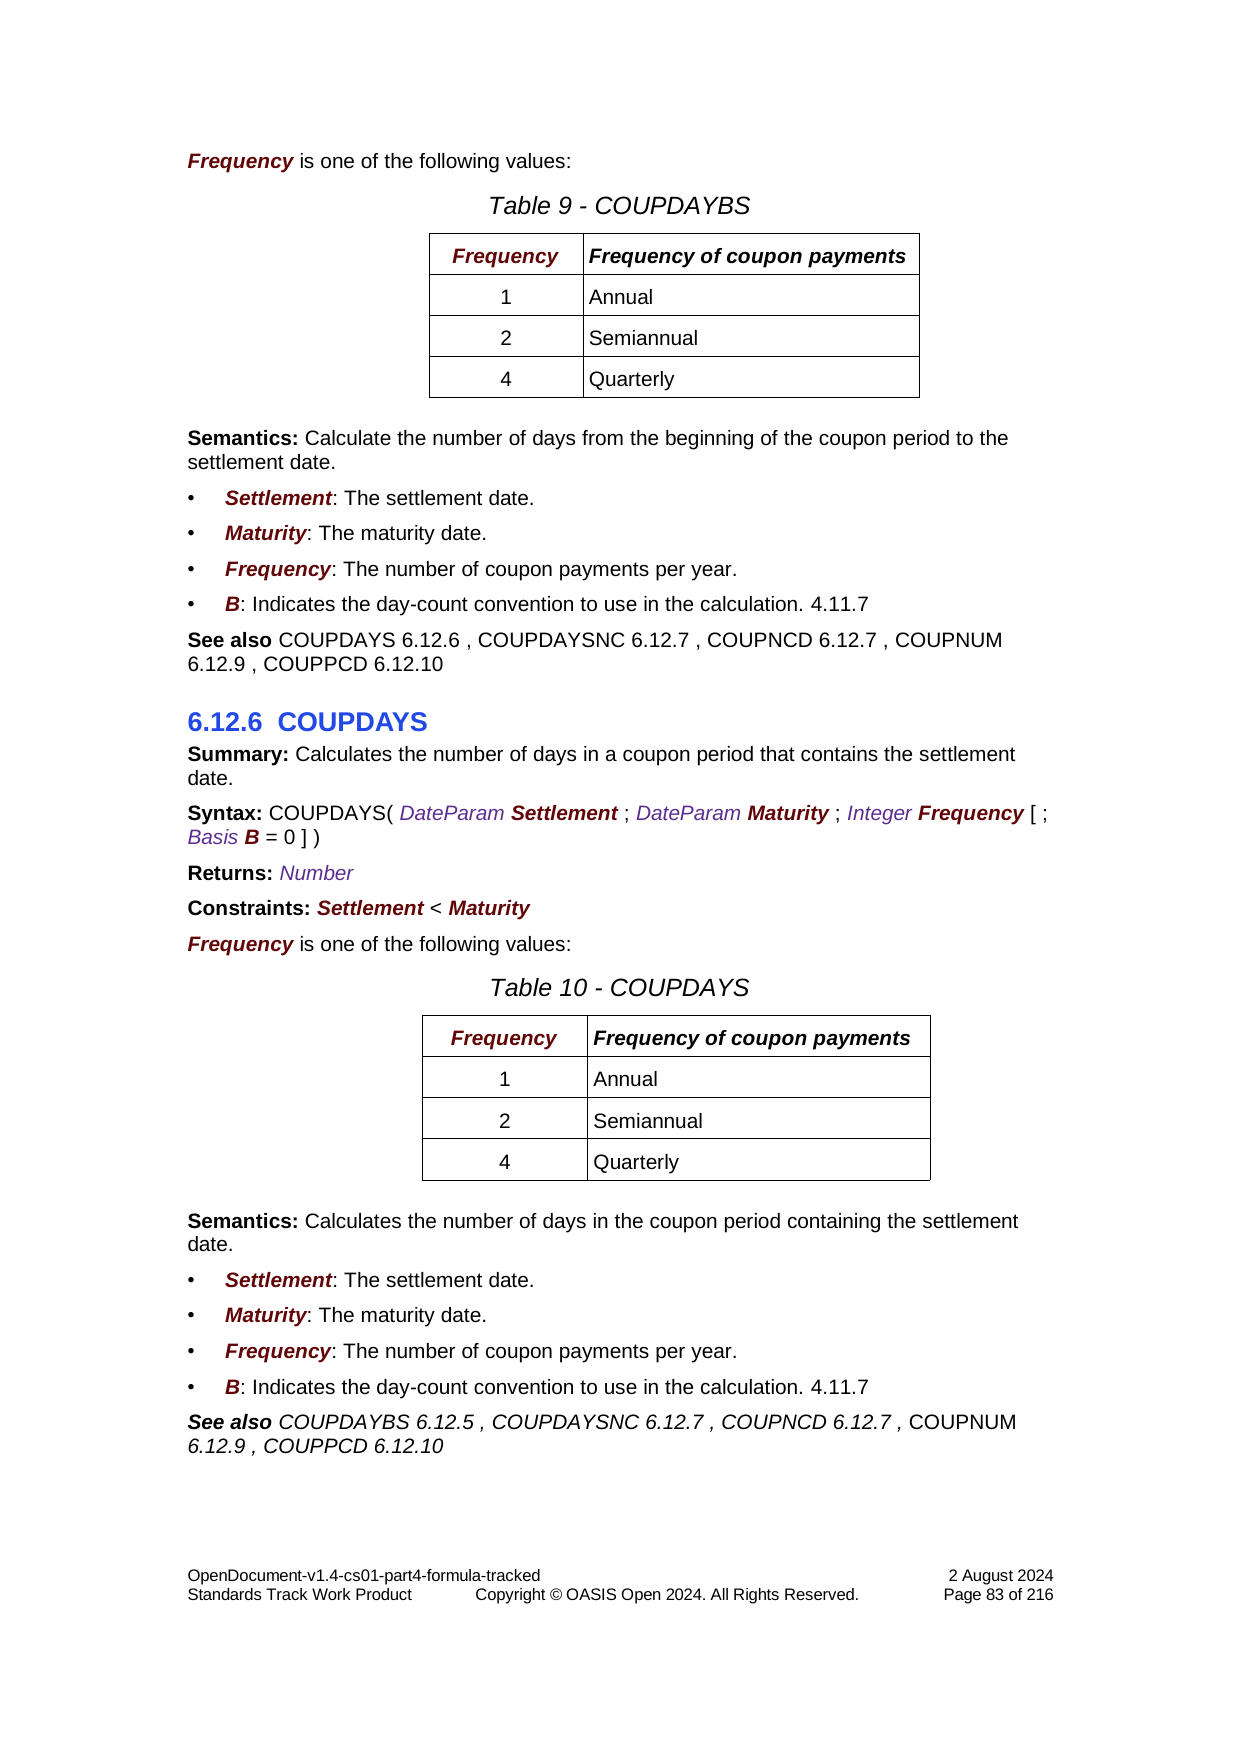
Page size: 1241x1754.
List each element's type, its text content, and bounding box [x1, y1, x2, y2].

list Frequency: The number of coupon payments per year. [187, 1339, 1053, 1363]
list Frequency: The number of coupon payments per year. [187, 557, 1053, 581]
table_cell 4 [423, 1139, 587, 1179]
text Frequency is one of the following values: [187, 150, 1053, 173]
table_header Frequency [423, 1016, 587, 1056]
text Syntax: COUPDAYS( DateParam Settlement ; DateParam Maturity ; Integer Frequency [ ; Basis B = 0 ] ) [187, 802, 1053, 849]
table_cell 2 [430, 316, 583, 356]
table_header Frequency [430, 234, 583, 274]
text Table 10 - COUPDAYS [187, 974, 1053, 1002]
table_cell Quarterly [588, 1139, 930, 1179]
table_cell 1 [423, 1057, 587, 1097]
text Returns: Number [187, 861, 1053, 884]
text See also COUPDAYS 6.12.6 , COUPDAYSNC 6.12.7 , COUPNCD 6.12.7 , COUPNUM 6.12.9 , COUPPCD 6.12.10 [187, 628, 1053, 676]
table_cell 2 [423, 1098, 587, 1138]
list Settlement: The settlement date. [187, 1268, 1053, 1292]
table_cell 1 [430, 275, 583, 315]
text Summary: Calculates the number of days in a coupon period that contains the settlement date. [187, 743, 1053, 790]
list B: Indicates the day-count convention to use in the calculation. 4.11.7 [187, 1375, 1053, 1399]
table_header Frequency of coupon payments [584, 234, 919, 274]
table_cell Quarterly [584, 357, 919, 397]
table_cell Semiannual [588, 1098, 930, 1138]
text See also COUPDAYBS 6.12.5 , COUPDAYSNC 6.12.7 , COUPNCD 6.12.7 , COUPNUM 6.12.9 , COUPPCD 6.12.10 [187, 1411, 1053, 1458]
table_cell Annual [584, 275, 919, 315]
text Semantics: Calculate the number of days from the beginning of the coupon period to the settlement date. [187, 403, 1053, 474]
text Constraints: Settlement < Maturity [187, 897, 1053, 920]
table_cell Semiannual [584, 316, 919, 356]
text Table 9 - COUPDAYBS [187, 192, 1053, 220]
table_cell Annual [588, 1057, 930, 1097]
list Maturity: The maturity date. [187, 522, 1053, 545]
subtitle COUPDAYS [187, 707, 1053, 737]
list Maturity: The maturity date. [187, 1304, 1053, 1327]
text Semantics: Calculates the number of days in the coupon period containing the settlement date. [187, 1186, 1053, 1256]
table_header Frequency of coupon payments [588, 1016, 930, 1056]
list B: Indicates the day-count convention to use in the calculation. 4.11.7 [187, 593, 1053, 616]
table_cell 4 [430, 357, 583, 397]
list Settlement: The settlement date. [187, 486, 1053, 509]
text Frequency is one of the following values: [187, 932, 1053, 956]
